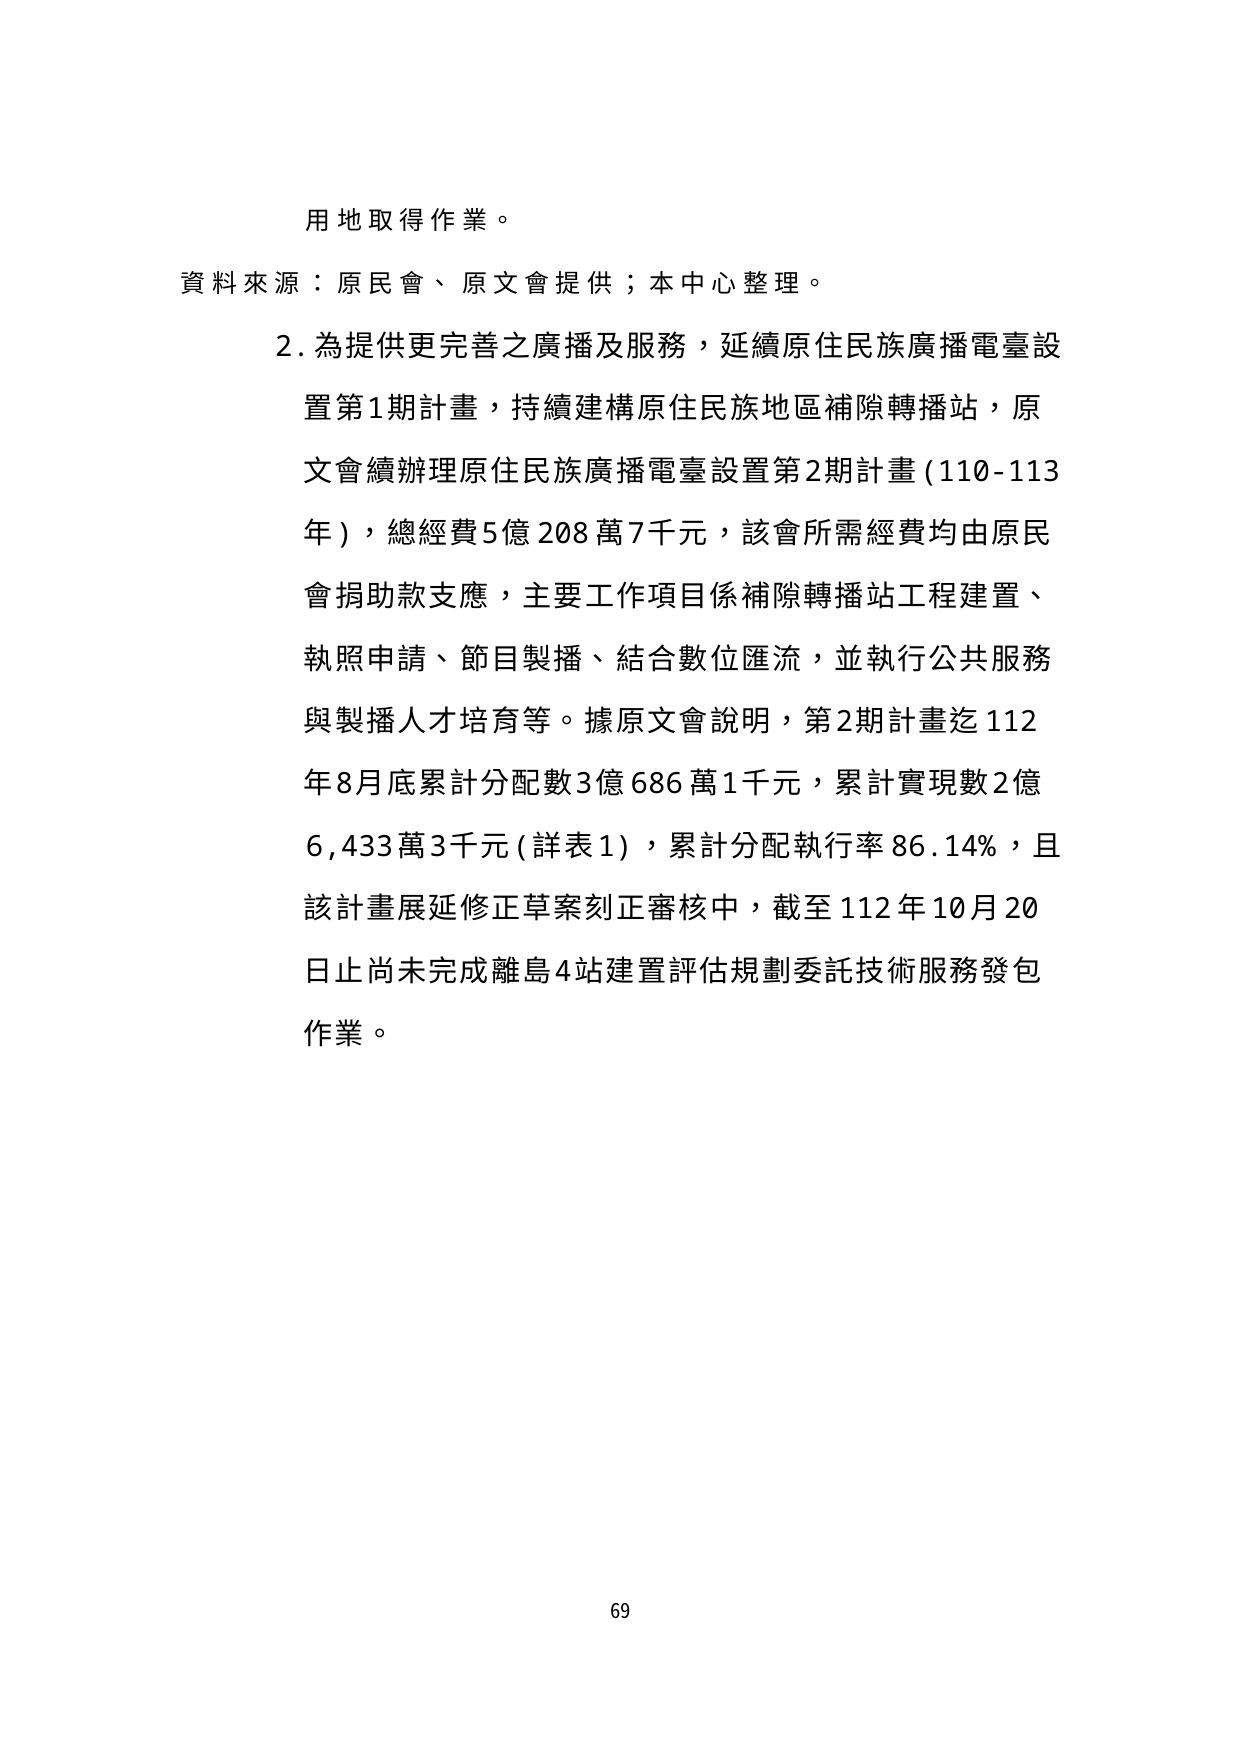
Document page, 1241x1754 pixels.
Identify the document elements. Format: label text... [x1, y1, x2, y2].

text 資料來源：原民會、原文會提供；本中心整理。 [177, 240, 1063, 302]
text 2.為提供更完善之廣播及服務，延續原住民族廣播電臺設置第1期計畫，持續建構原住民族地區補隙轉播站，原文會續辦理原住民族廣播電臺設置第2期計畫(110-113年)，總經費5億208萬7千元，該會所需經費均由原民會捐助款支應，主要工作項目係補隙轉播站工程建置、執照申請、節目製播、結合數位匯流，並執行公共服務與製播人才培育等。據原文會說明，第2期計畫迄112年8月底累計分配數3億686萬1千元，累計實現數2億6,433萬3千元(詳表1)，累計分配執行率86.14%，且該計畫展延修正草案刻正審核中，截至112年10月20日止尚未完成離島4站建置評估規劃委託技術服務發包作業。 [266, 302, 1063, 1052]
text 用地取得作業。 [272, 177, 1107, 240]
